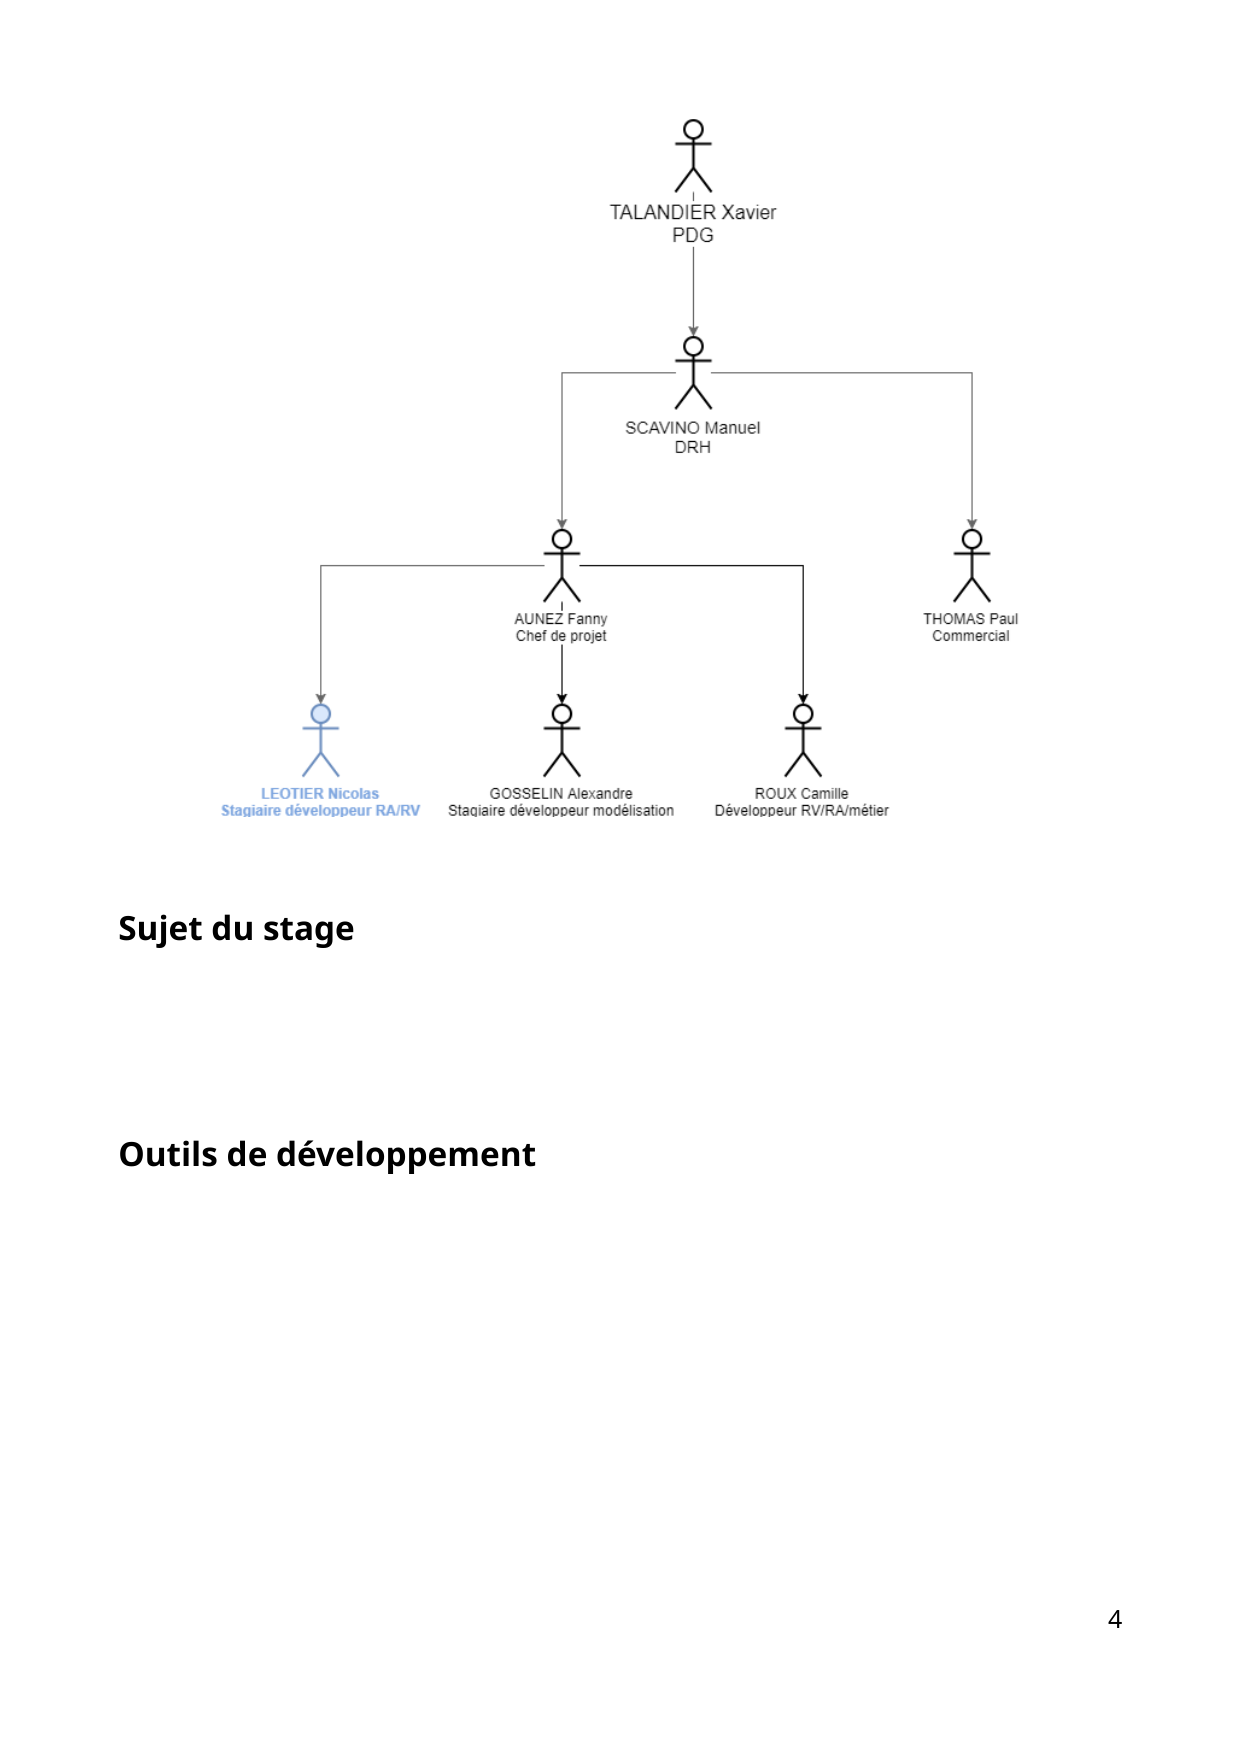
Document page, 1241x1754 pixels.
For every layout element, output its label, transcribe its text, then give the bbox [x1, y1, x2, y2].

picture [219, 118, 1021, 817]
subtitle Sujet du stage [118, 905, 1122, 951]
subtitle Outils de développement [118, 1131, 1122, 1177]
